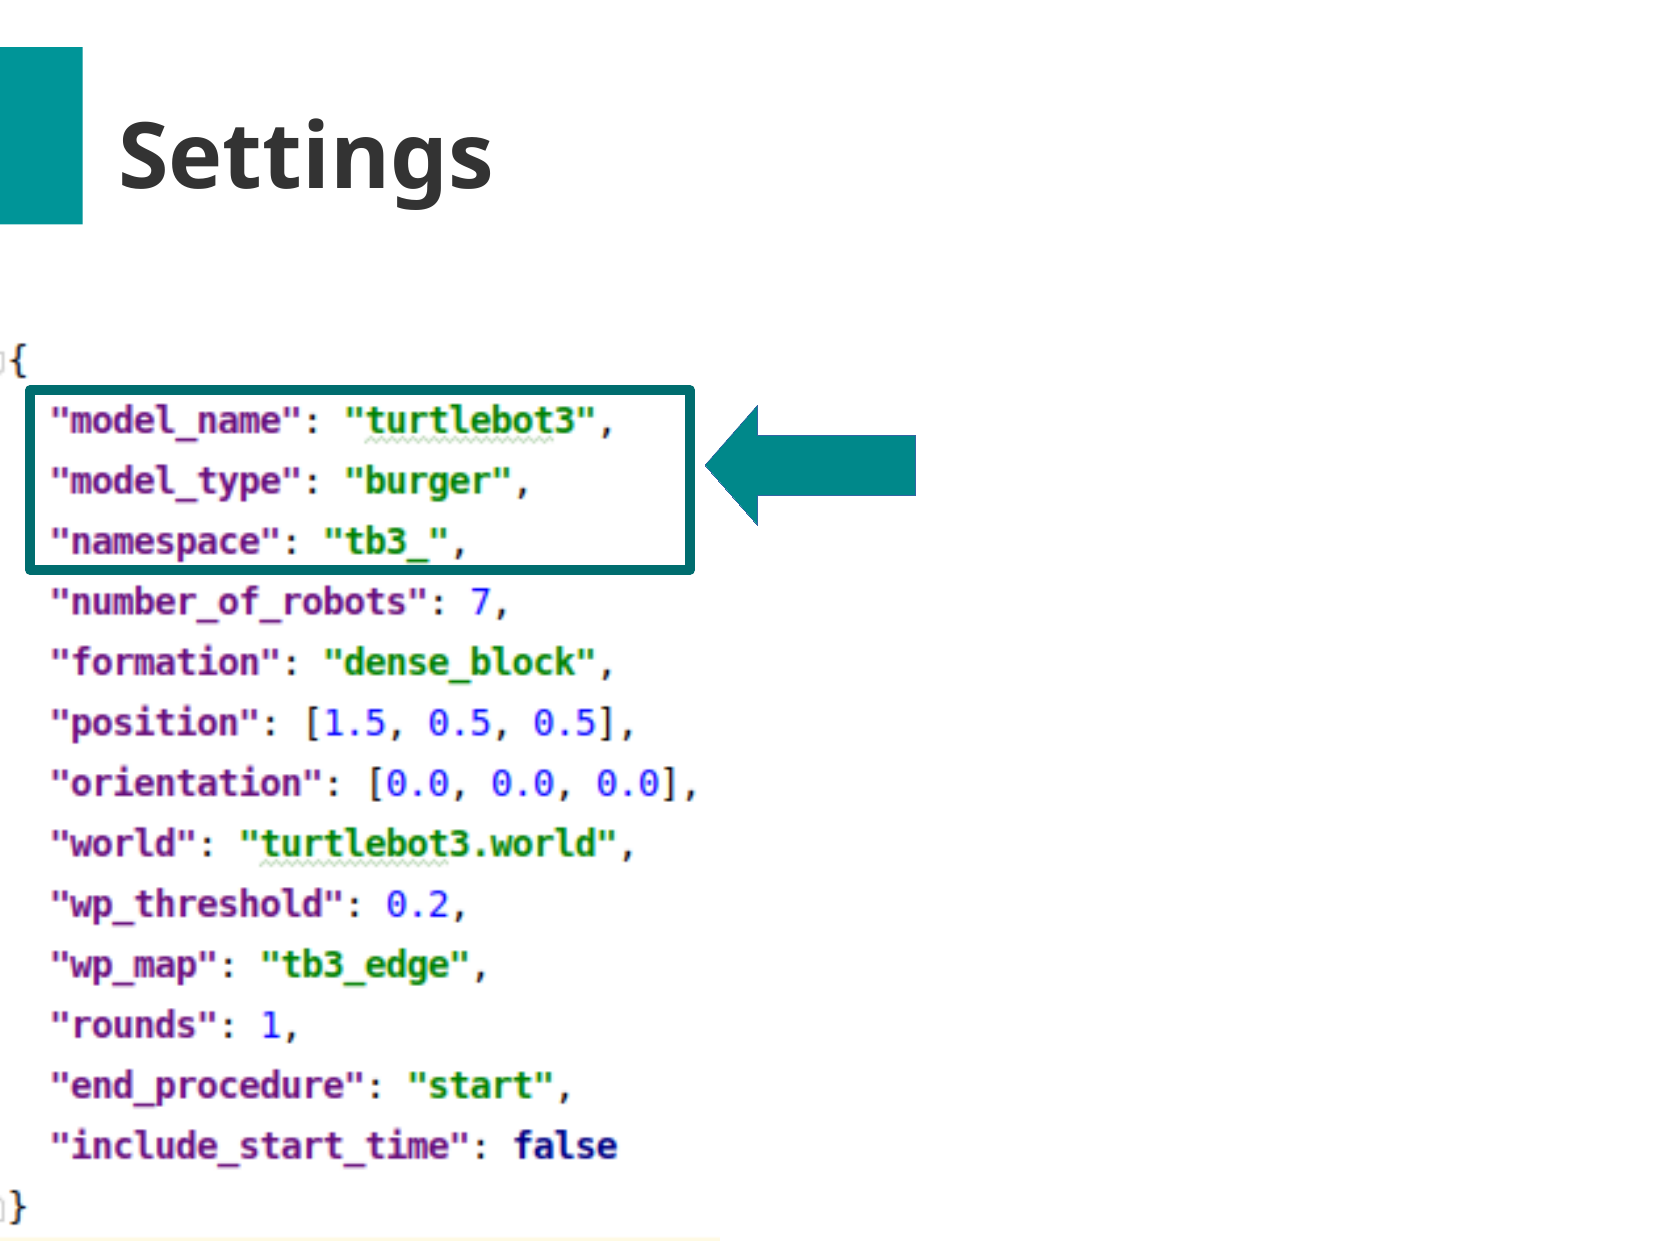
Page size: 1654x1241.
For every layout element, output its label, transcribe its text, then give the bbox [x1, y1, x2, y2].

text_box [705, 405, 916, 526]
title Settings [118, 49, 1571, 257]
picture [0, 334, 720, 1241]
